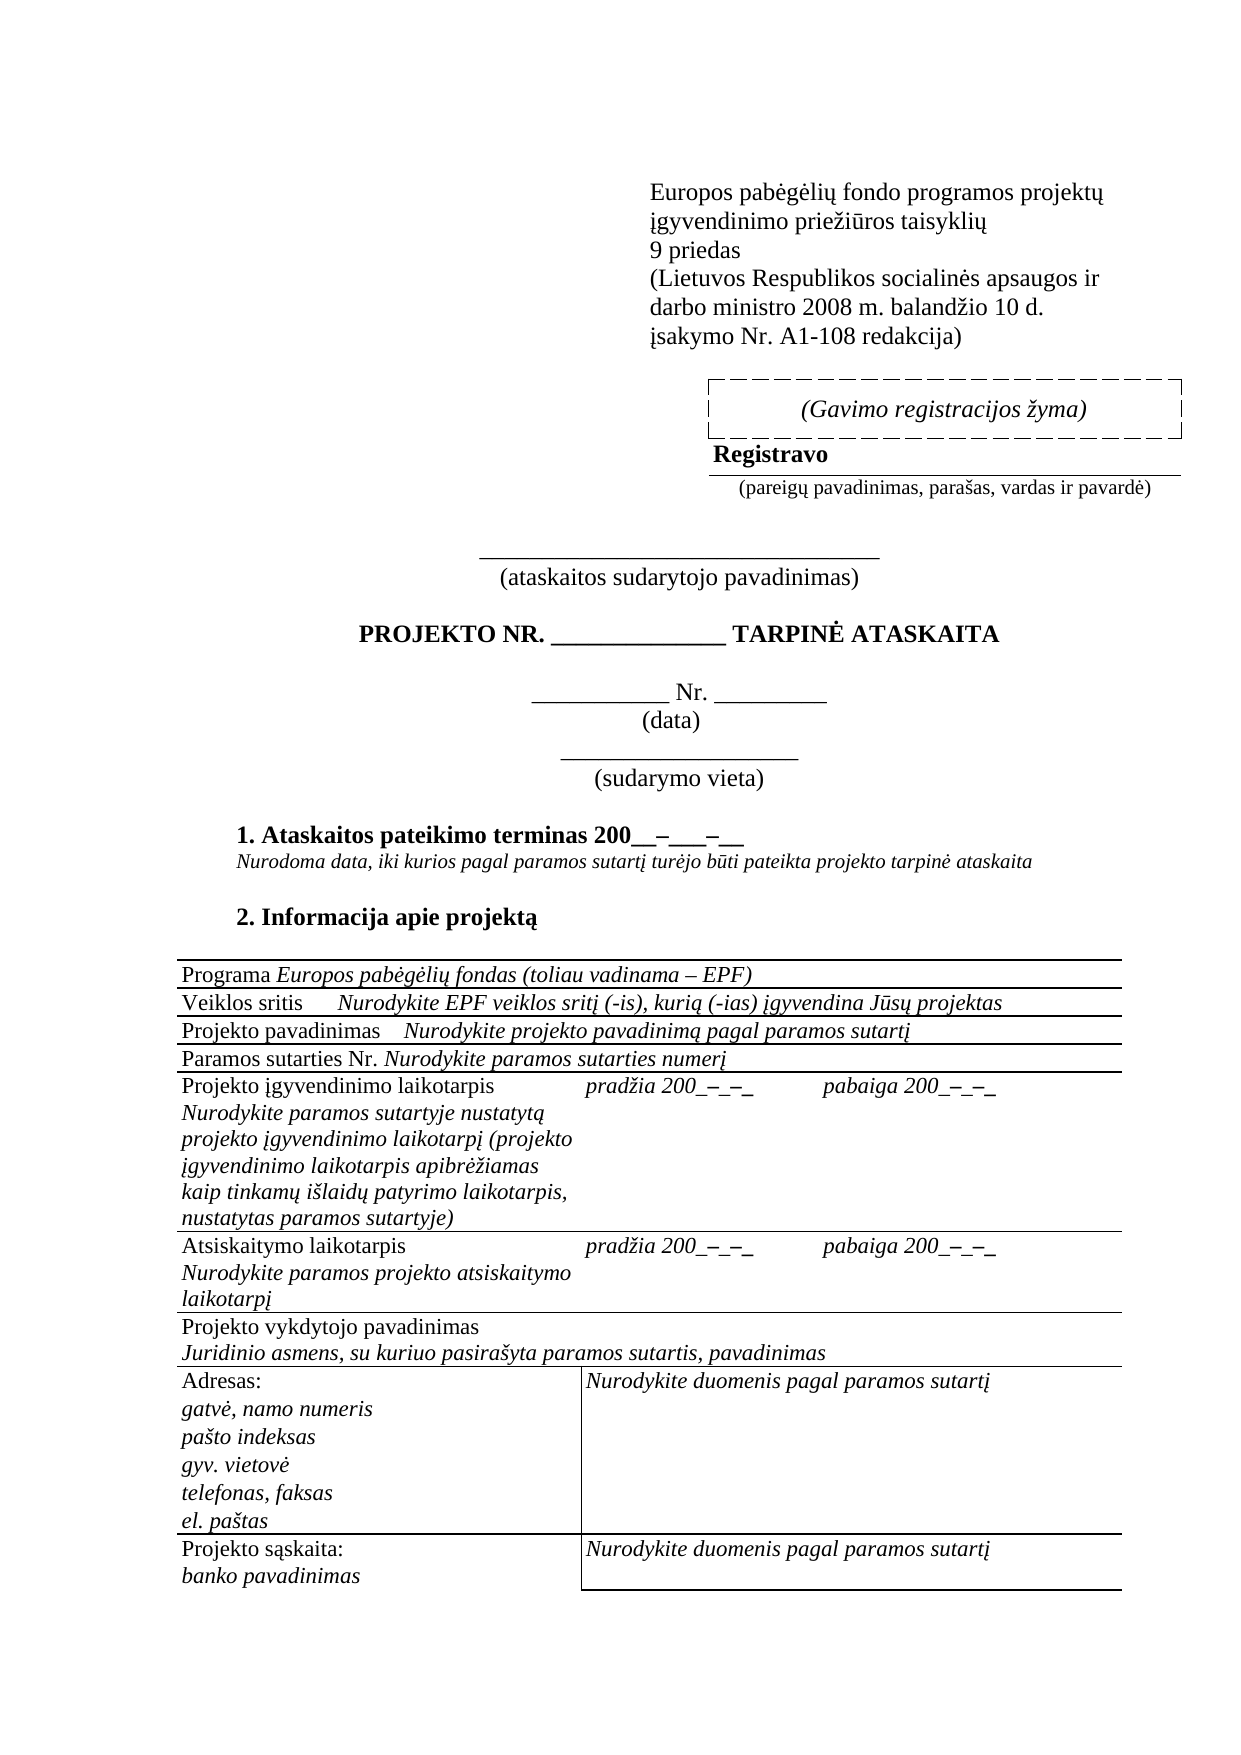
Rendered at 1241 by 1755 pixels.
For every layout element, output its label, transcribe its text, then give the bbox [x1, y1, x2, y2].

text (data) [177, 705, 1181, 734]
table_cell Projekto sąskaita: [177, 1535, 581, 1561]
text 2. Informacija apie projektą [177, 902, 1181, 931]
text įgyvendinimo priežiūros taisyklių [649, 206, 1181, 235]
table_cell (pareigų pavadinimas, parašas, vardas ir pavardė) [709, 476, 1181, 504]
text PROJEKTO NR. ______________ TARPINĖ ATASKAITA [177, 619, 1181, 648]
text ___________________ [177, 734, 1181, 763]
table_cell [236, 475, 709, 504]
table_cell Projekto pavadinimas Nurodykite projekto pavadinimą pagal paramos sutartį [177, 1017, 1122, 1043]
table_cell pradžia 200_–_–_ [581, 1073, 819, 1231]
text ___________ Nr. _________ [177, 677, 1181, 705]
table_header Programa Europos pabėgėlių fondas (toliau vadinama – EPF) [177, 961, 1122, 987]
table_cell Atsiskaitymo laikotarpis Nurodykite paramos projekto atsiskaitymo laikotarpį [177, 1232, 581, 1311]
table_cell Veiklos sritis Nurodykite EPF veiklos sritį (-is), kurią (-ias) įgyvendina Jūsų projektas [177, 989, 1122, 1015]
text 9 priedas [649, 235, 1181, 263]
table_header (Gavimo registracijos žyma) [709, 379, 1181, 438]
table_cell Registravo [709, 438, 1181, 475]
table_cell Projekto įgyvendinimo laikotarpis Nurodykite paramos sutartyje nustatytą projekto įgyvendinimo laikotarpį (projekto įgyvendinimo laikotarpis apibrėžiamas kaip tinkamų išlaidų patyrimo laikotarpis, nustatytas paramos sutartyje) [177, 1073, 581, 1231]
text įsakymo Nr. A1-108 redakcija) [649, 321, 1181, 350]
table_cell pabaiga 200_–_–_ [819, 1073, 1122, 1231]
text (ataskaitos sudarytojo pavadinimas) [177, 562, 1181, 590]
table_cell gatvė, namo numeris [177, 1394, 581, 1421]
table_header [236, 379, 709, 438]
table_cell telefonas, faksas [177, 1477, 581, 1505]
table_cell pašto indeksas [177, 1421, 581, 1449]
table_cell Adresas: [177, 1367, 581, 1393]
table_cell [236, 438, 709, 475]
table_cell pabaiga 200_–_–_ [819, 1232, 1122, 1311]
text (Lietuvos Respublikos socialinės apsaugos ir [649, 263, 1181, 292]
table_cell Nurodykite duomenis pagal paramos sutartį [582, 1367, 1122, 1533]
text 1. Ataskaitos pateikimo terminas 200__–___–__ [177, 820, 1181, 849]
table_cell Projekto vykdytojo pavadinimas Juridinio asmens, su kuriuo pasirašyta paramos sutartis, pavadinimas [177, 1313, 1122, 1366]
table_cell Nurodykite duomenis pagal paramos sutartį [582, 1535, 1122, 1589]
table_cell el. paštas [177, 1505, 581, 1533]
text Nurodoma data, iki kurios pagal paramos sutartį turėjo būti pateikta projekto tarpinė ataskaita [177, 849, 1181, 873]
text (sudarymo vieta) [177, 763, 1181, 792]
text Europos pabėgėlių fondo programos projektų [649, 177, 1181, 206]
table_cell banko pavadinimas [177, 1561, 581, 1589]
table_cell Paramos sutarties Nr. Nurodykite paramos sutarties numerį [177, 1045, 1122, 1071]
text darbo ministro 2008 m. balandžio 10 d. [649, 292, 1181, 321]
text ________________________________ [177, 533, 1181, 562]
table_cell gyv. vietovė [177, 1449, 581, 1477]
table_cell pradžia 200_–_–_ [581, 1232, 819, 1311]
